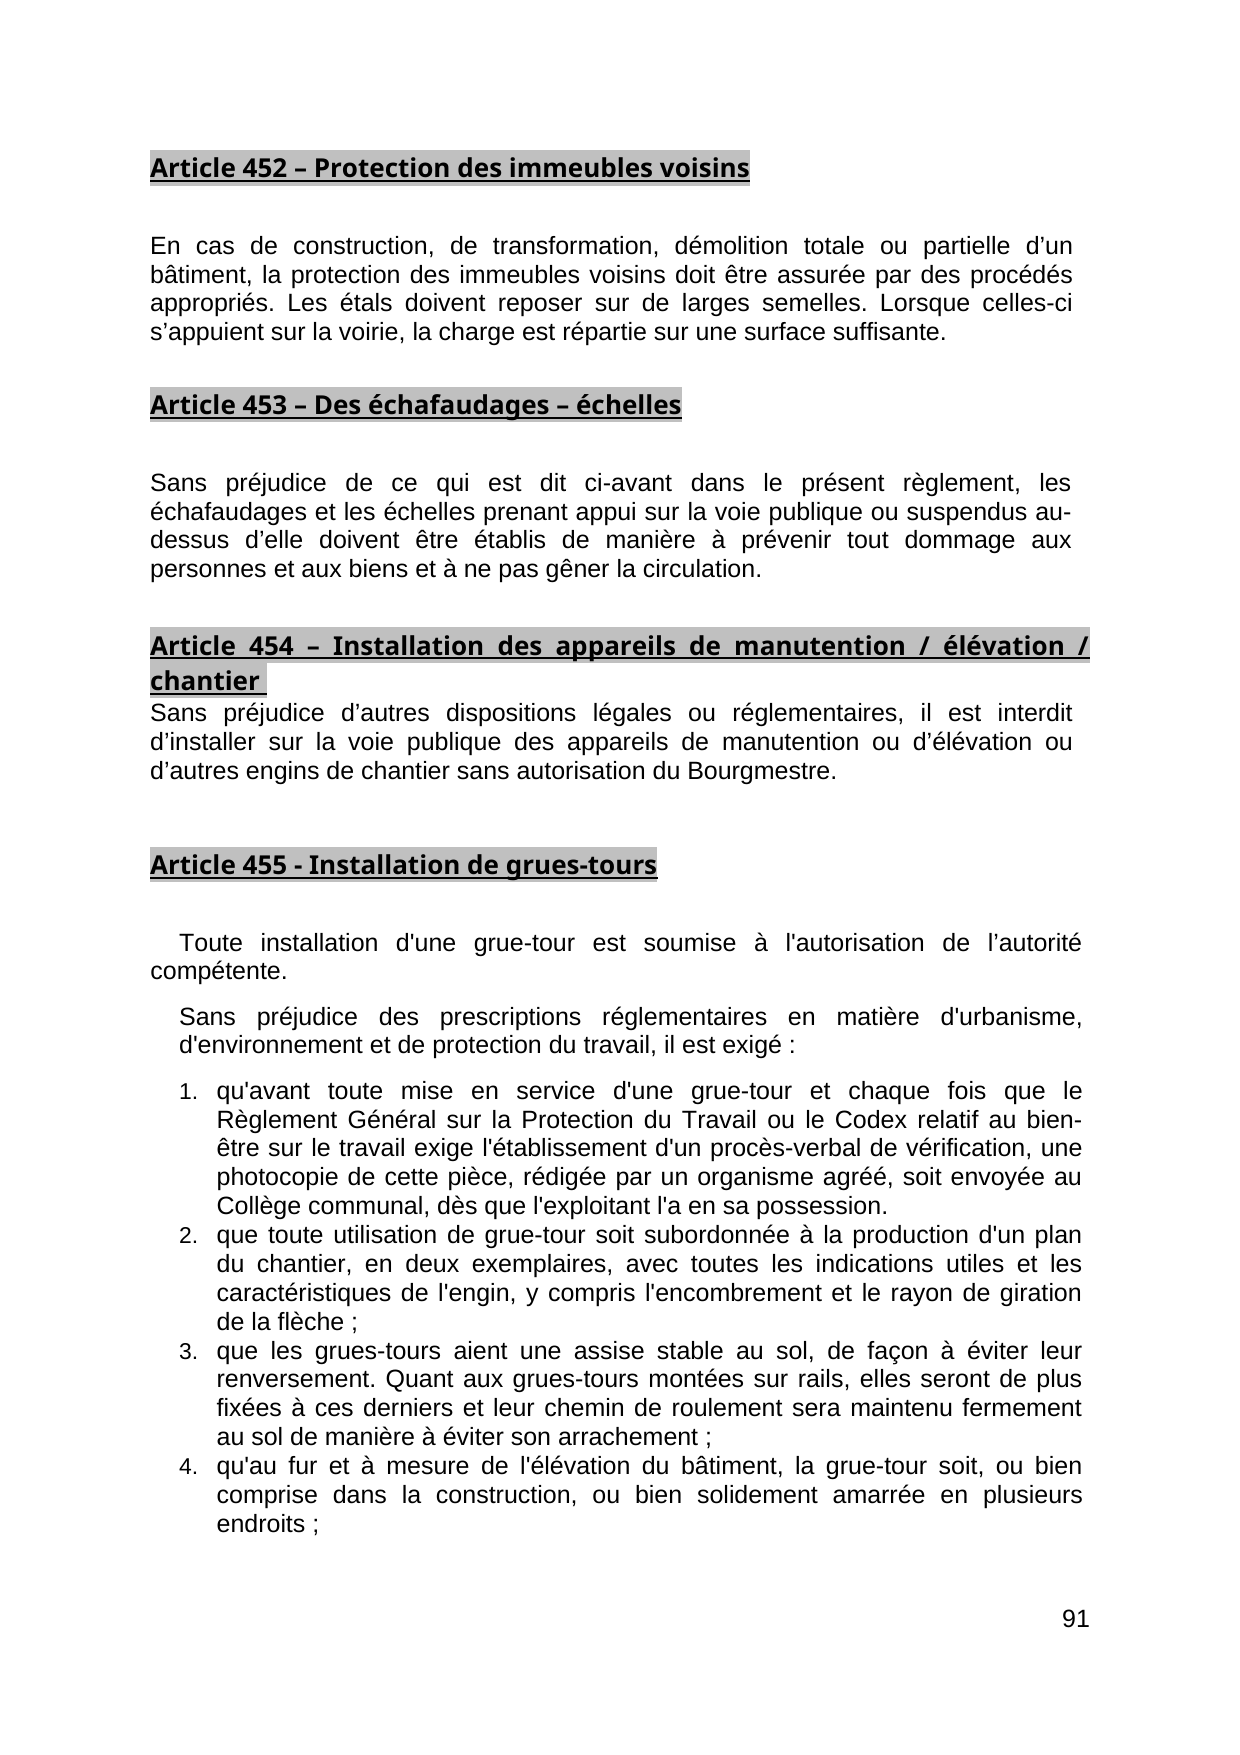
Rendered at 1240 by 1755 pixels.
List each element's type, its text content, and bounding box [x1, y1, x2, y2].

text Sans préjudice de ce qui est dit ci-avant dans le présent règlement, les échafaudages et les échelles prenant appui sur la voie publique ou suspendus au-dessus d’elle doivent être établis de manière à prévenir tout dommage aux personnes et aux biens et à ne pas gêner la circulation. [150, 468, 1073, 583]
text Sans préjudice des prescriptions réglementaires en matière d'urbanisme, d'environnement et de protection du travail, il est exigé : [179, 1002, 1084, 1059]
list qu'avant toute mise en service d'une grue-tour et chaque fois que le Règlement Général sur la Protection du Travail ou le Codex relatif au bien-être sur le travail exige l'établissement d'un procès-verbal de vérification, une photocopie de cette pièce, rédigée par un organisme agréé, soit envoyée au Collège communal, dès que l'exploitant l'a en sa possession. [179, 1076, 1084, 1220]
subtitle Article 454 – Installation des appareils de manutention / élévation / [150, 627, 1089, 657]
subtitle chantier [150, 659, 1089, 698]
list que toute utilisation de grue-tour soit subordonnée à la production d'un plan du chantier, en deux exemplaires, avec toutes les indications utiles et les caractéristiques de l'engin, y compris l'encombrement et le rayon de giration de la flèche ; [179, 1220, 1084, 1335]
text Sans préjudice d’autres dispositions légales ou réglementaires, il est interdit d’installer sur la voie publique des appareils de manutention ou d’élévation ou d’autres engins de chantier sans autorisation du Bourgmestre. [150, 698, 1074, 784]
subtitle Article 453 – Des échafaudages – échelles [150, 387, 1089, 422]
text Toute installation d'une grue-tour est soumise à l'autorisation de l’autorité compétente. [150, 928, 1084, 985]
text En cas de construction, de transformation, démolition totale ou partielle d’un bâtiment, la protection des immeubles voisins doit être assurée par des procédés appropriés. Les étals doivent reposer sur de larges semelles. Lorsque celles-ci s’appuient sur la voirie, la charge est répartie sur une surface suffisante. [150, 231, 1074, 346]
subtitle Article 452 – Protection des immeubles voisins [150, 150, 1089, 186]
list que les grues-tours aient une assise stable au sol, de façon à éviter leur renversement. Quant aux grues-tours montées sur rails, elles seront de plus fixées à ces derniers et leur chemin de roulement sera maintenu fermement au sol de manière à éviter son arrachement ; [179, 1336, 1084, 1451]
subtitle Article 455 - Installation de grues-tours [150, 847, 1089, 882]
list qu'au fur et à mesure de l'élévation du bâtiment, la grue-tour soit, ou bien comprise dans la construction, ou bien solidement amarrée en plusieurs endroits ; [179, 1451, 1084, 1537]
